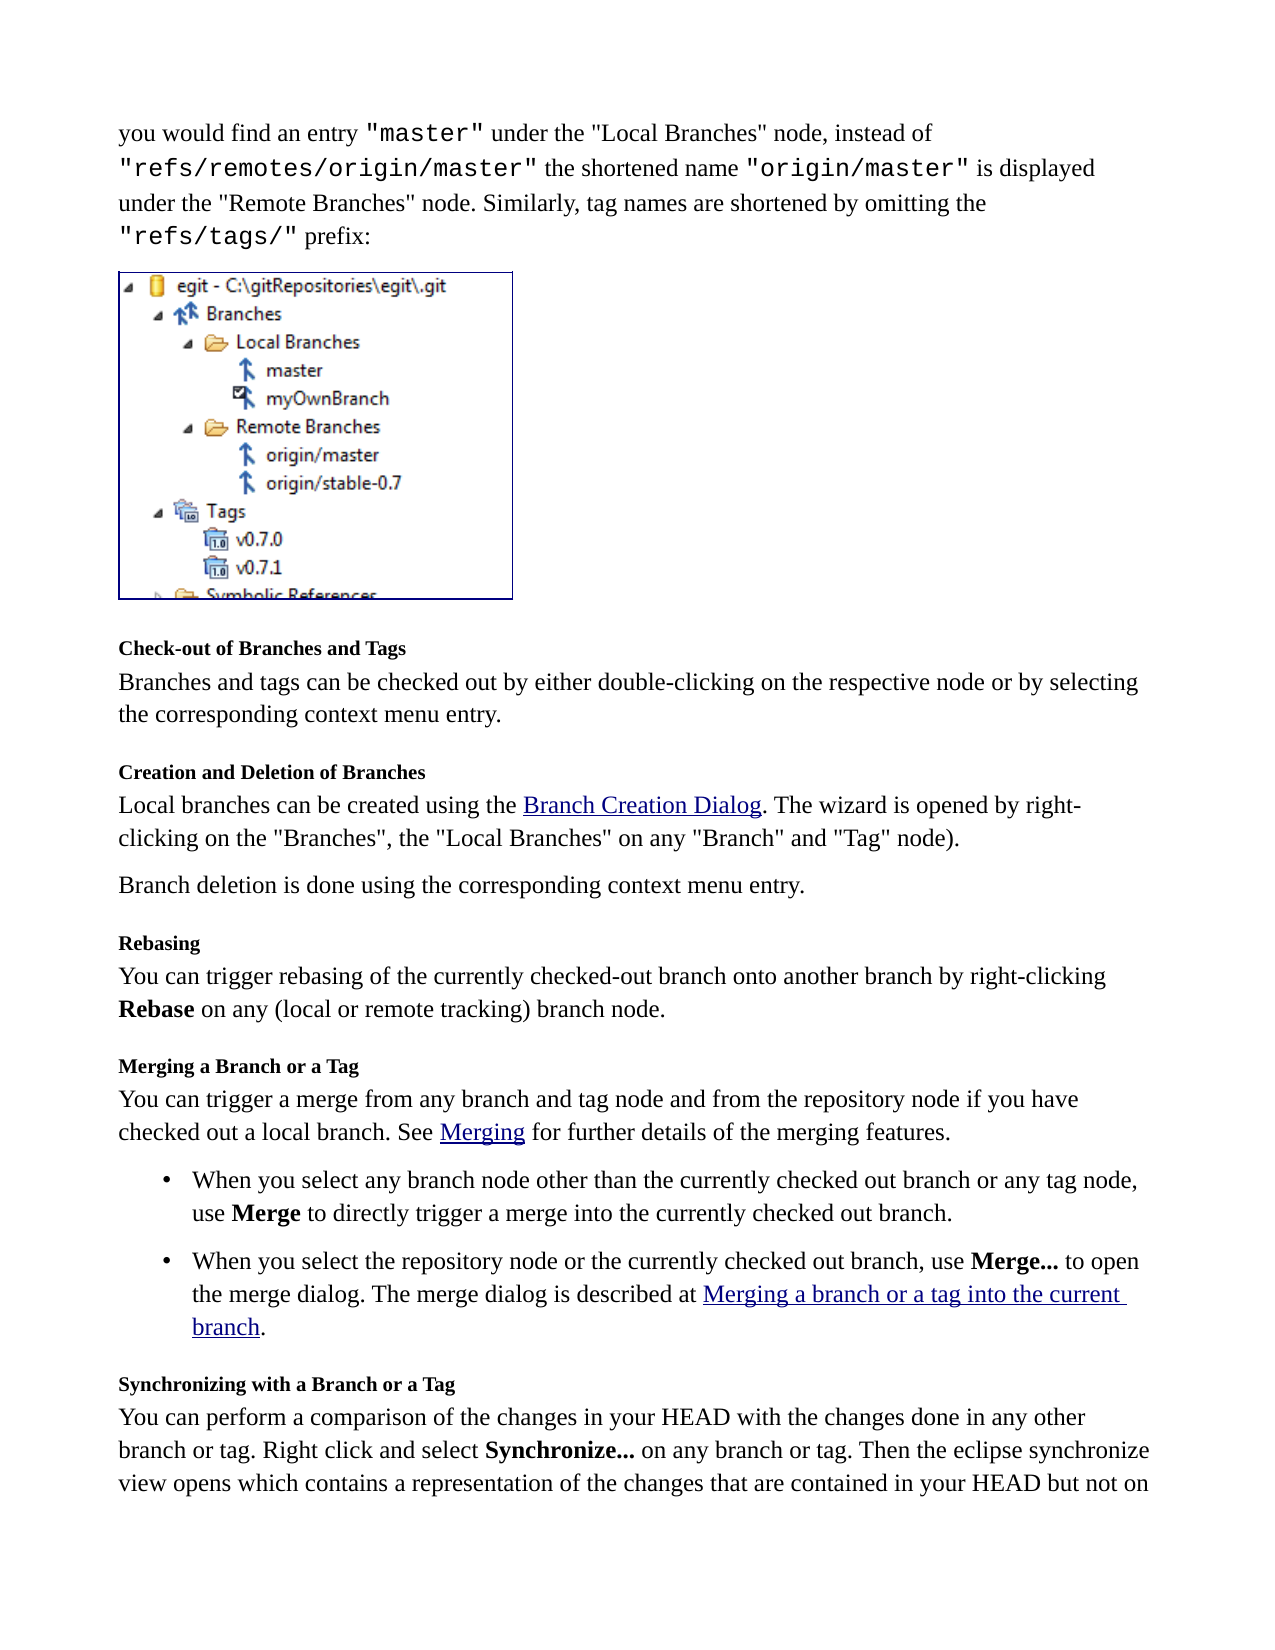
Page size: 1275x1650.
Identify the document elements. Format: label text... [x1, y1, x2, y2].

text Branch deletion is done using the corresponding context menu entry. [118, 871, 1157, 899]
text You can trigger a merge from any branch and tag node and from the repository node if you have checked out a local branch. See Merging for further details of the merging features. [118, 1084, 1157, 1146]
subtitle Merging a Branch or a Tag [118, 1054, 1157, 1078]
picture [120, 273, 512, 598]
text Branches and tags can be checked out by either double-clicking on the respective node or by selecting the corresponding context menu entry. [118, 667, 1157, 728]
list When you select the repository node or the currently checked out branch, use Merge... to open the merge dialog. The merge dialog is described at Merging a branch or a tag into the current branch. [162, 1246, 1157, 1341]
subtitle Rebasing [118, 931, 1157, 955]
subtitle Synchronizing with a Branch or a Tag [118, 1372, 1157, 1396]
text You can perform a comparison of the changes in your HEAD with the changes done in any other branch or tag. Right click and select Synchronize... on any branch or tag. Then the eclipse synchronize view opens which contains a representation of the changes that are contained in your HEAD but not on [118, 1402, 1157, 1497]
subtitle Creation and Deletion of Branches [118, 760, 1157, 784]
text Local branches can be created using the Branch Creation Dialog. The wizard is opened by right-clicking on the "Branches", the "Local Branches" on any "Branch" and "Tag" node). [118, 790, 1157, 852]
text you would find an entry "master" under the "Local Branches" node, instead of "refs/remotes/origin/master" the shortened name "origin/master" is displayed under the "Remote Branches" node. Similarly, tag names are shortened by omitting the "refs/tags/" prefix: [118, 118, 1157, 252]
list When you select any branch node other than the currently checked out branch or any tag node, use Merge to directly trigger a merge into the currently checked out branch. [162, 1165, 1157, 1227]
text You can trigger rebasing of the currently checked-out branch onto another branch by right-clicking Rebase on any (local or remote tracking) branch node. [118, 961, 1157, 1023]
subtitle Check-out of Branches and Tags [118, 636, 1157, 660]
